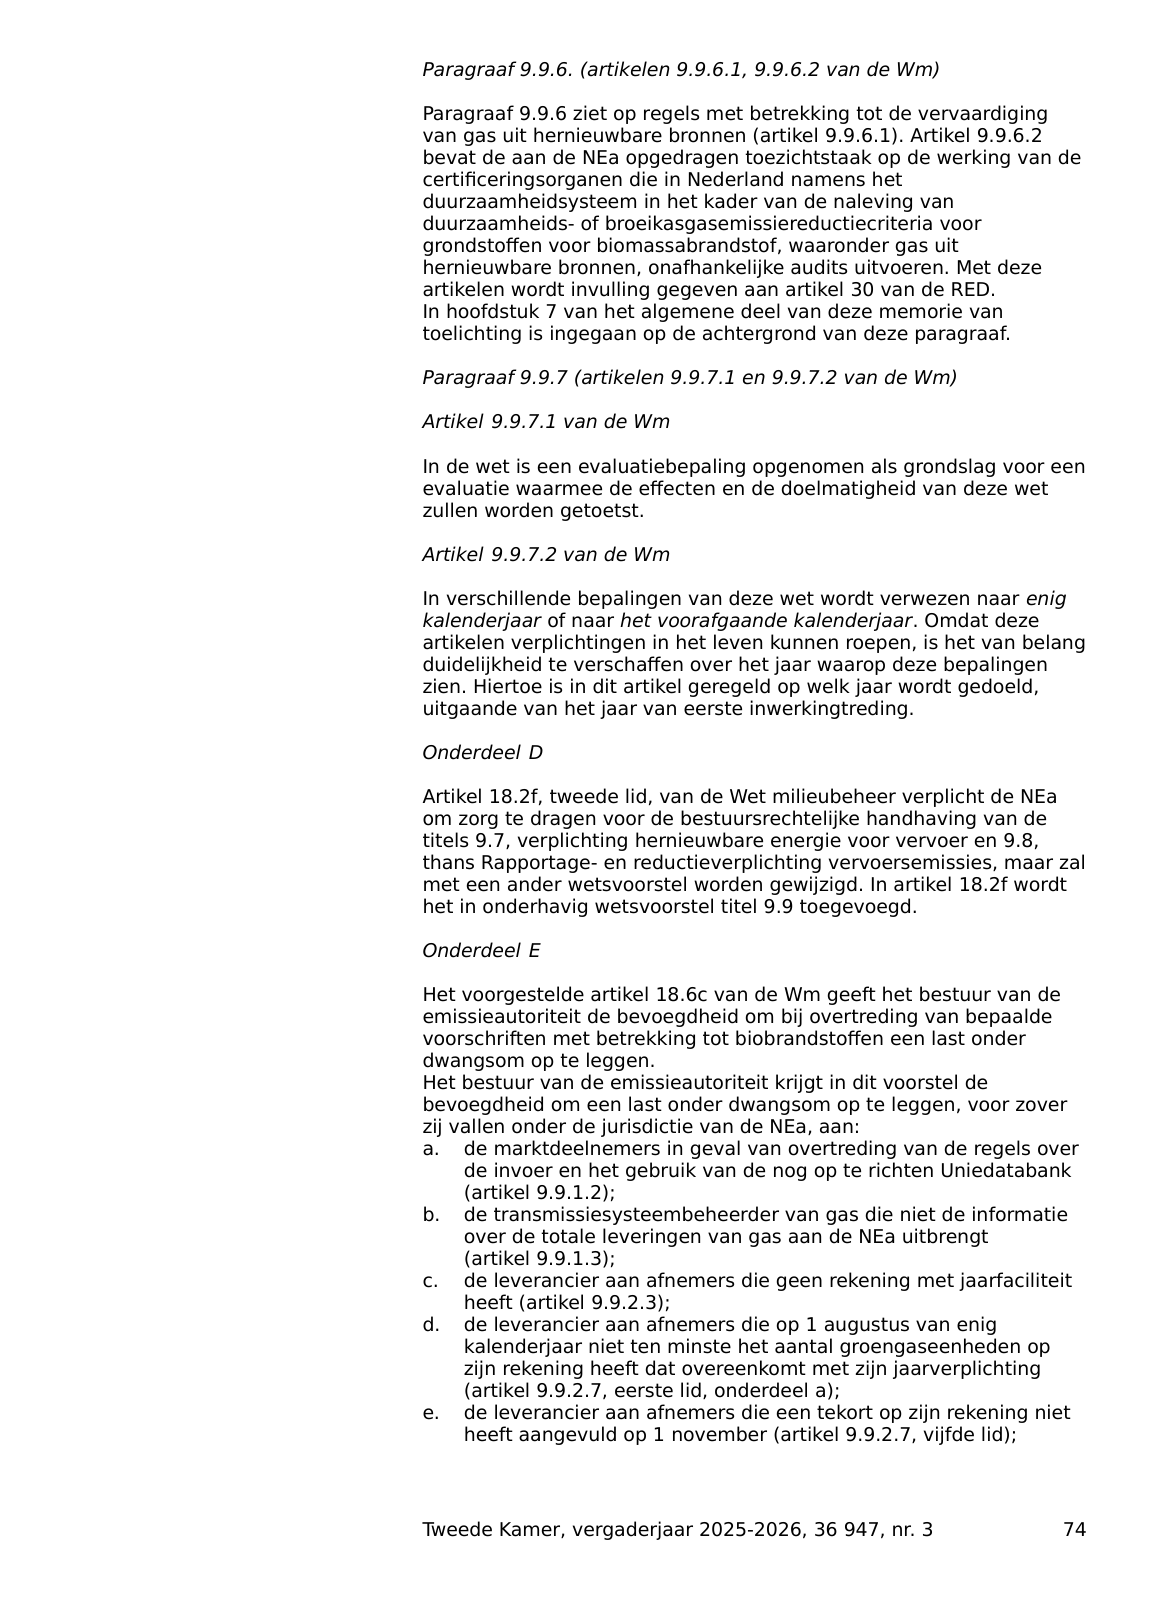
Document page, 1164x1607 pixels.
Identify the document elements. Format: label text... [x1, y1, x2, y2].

text In hoofdstuk 7 van het algemene deel van deze memorie van toelichting is ingegaan op de achtergrond van deze paragraaf. [422, 301, 1087, 345]
subtitle Onderdeel E [422, 940, 1087, 962]
text b. de transmissiesysteembeheerder van gas die niet de informatie over de totale leveringen van gas aan de NEa uitbrengt (artikel 9.9.1.3); [422, 1204, 1087, 1270]
text Artikel 18.2f, tweede lid, van de Wet milieubeheer verplicht de NEa om zorg te dragen voor de bestuursrechtelijke handhaving van de titels 9.7, verplichting hernieuwbare energie voor vervoer en 9.8, thans Rapportage- en reductieverplichting vervoersemissies, maar zal met een ander wetsvoorstel worden gewijzigd. In artikel 18.2f wordt het in onderhavig wetsvoorstel titel 9.9 toegevoegd. [422, 786, 1087, 918]
subtitle Artikel 9.9.7.2 van de Wm [422, 544, 1087, 566]
text Het voorgestelde artikel 18.6c van de Wm geeft het bestuur van de emissieautoriteit de bevoegdheid om bij overtreding van bepaalde voorschriften met betrekking tot biobrandstoffen een last onder dwangsom op te leggen. [422, 984, 1087, 1072]
subtitle Paragraaf 9.9.7 (artikelen 9.9.7.1 en 9.9.7.2 van de Wm) [422, 367, 1087, 389]
text d. de leverancier aan afnemers die op 1 augustus van enig kalenderjaar niet ten minste het aantal groengaseenheden op zijn rekening heeft dat overeenkomt met zijn jaarverplichting (artikel 9.9.2.7, eerste lid, onderdeel a); [422, 1314, 1087, 1402]
text In verschillende bepalingen van deze wet wordt verwezen naar enig kalenderjaar of naar het voorafgaande kalenderjaar. Omdat deze artikelen verplichtingen in het leven kunnen roepen, is het van belang duidelijkheid te verschaffen over het jaar waarop deze bepalingen zien. Hiertoe is in dit artikel geregeld op welk jaar wordt gedoeld, uitgaande van het jaar van eerste inwerkingtreding. [422, 588, 1087, 720]
text a. de marktdeelnemers in geval van overtreding van de regels over de invoer en het gebruik van de nog op te richten Uniedatabank (artikel 9.9.1.2); [422, 1138, 1087, 1204]
subtitle Artikel 9.9.7.1 van de Wm [422, 411, 1087, 433]
text e. de leverancier aan afnemers die een tekort op zijn rekening niet heeft aangevuld op 1 november (artikel 9.9.2.7, vijfde lid); [422, 1402, 1087, 1446]
text c. de leverancier aan afnemers die geen rekening met jaarfaciliteit heeft (artikel 9.9.2.3); [422, 1270, 1087, 1314]
subtitle Paragraaf 9.9.6. (artikelen 9.9.6.1, 9.9.6.2 van de Wm) [422, 59, 1087, 81]
subtitle Onderdeel D [422, 742, 1087, 764]
text In de wet is een evaluatiebepaling opgenomen als grondslag voor een evaluatie waarmee de effecten en de doelmatigheid van deze wet zullen worden getoetst. [422, 456, 1087, 521]
text Paragraaf 9.9.6 ziet op regels met betrekking tot de vervaardiging van gas uit hernieuwbare bronnen (artikel 9.9.6.1). Artikel 9.9.6.2 bevat de aan de NEa opgedragen toezichtstaak op de werking van de certificeringsorganen die in Nederland namens het duurzaamheidsysteem in het kader van de naleving van duurzaamheids- of broeikasgasemissiereductiecriteria voor grondstoffen voor biomassabrandstof, waaronder gas uit hernieuwbare bronnen, onafhankelijke audits uitvoeren. Met deze artikelen wordt invulling gegeven aan artikel 30 van de RED. [422, 103, 1087, 301]
text Het bestuur van de emissieautoriteit krijgt in dit voorstel de bevoegdheid om een last onder dwangsom op te leggen, voor zover zij vallen onder de jurisdictie van de NEa, aan: [422, 1072, 1087, 1138]
